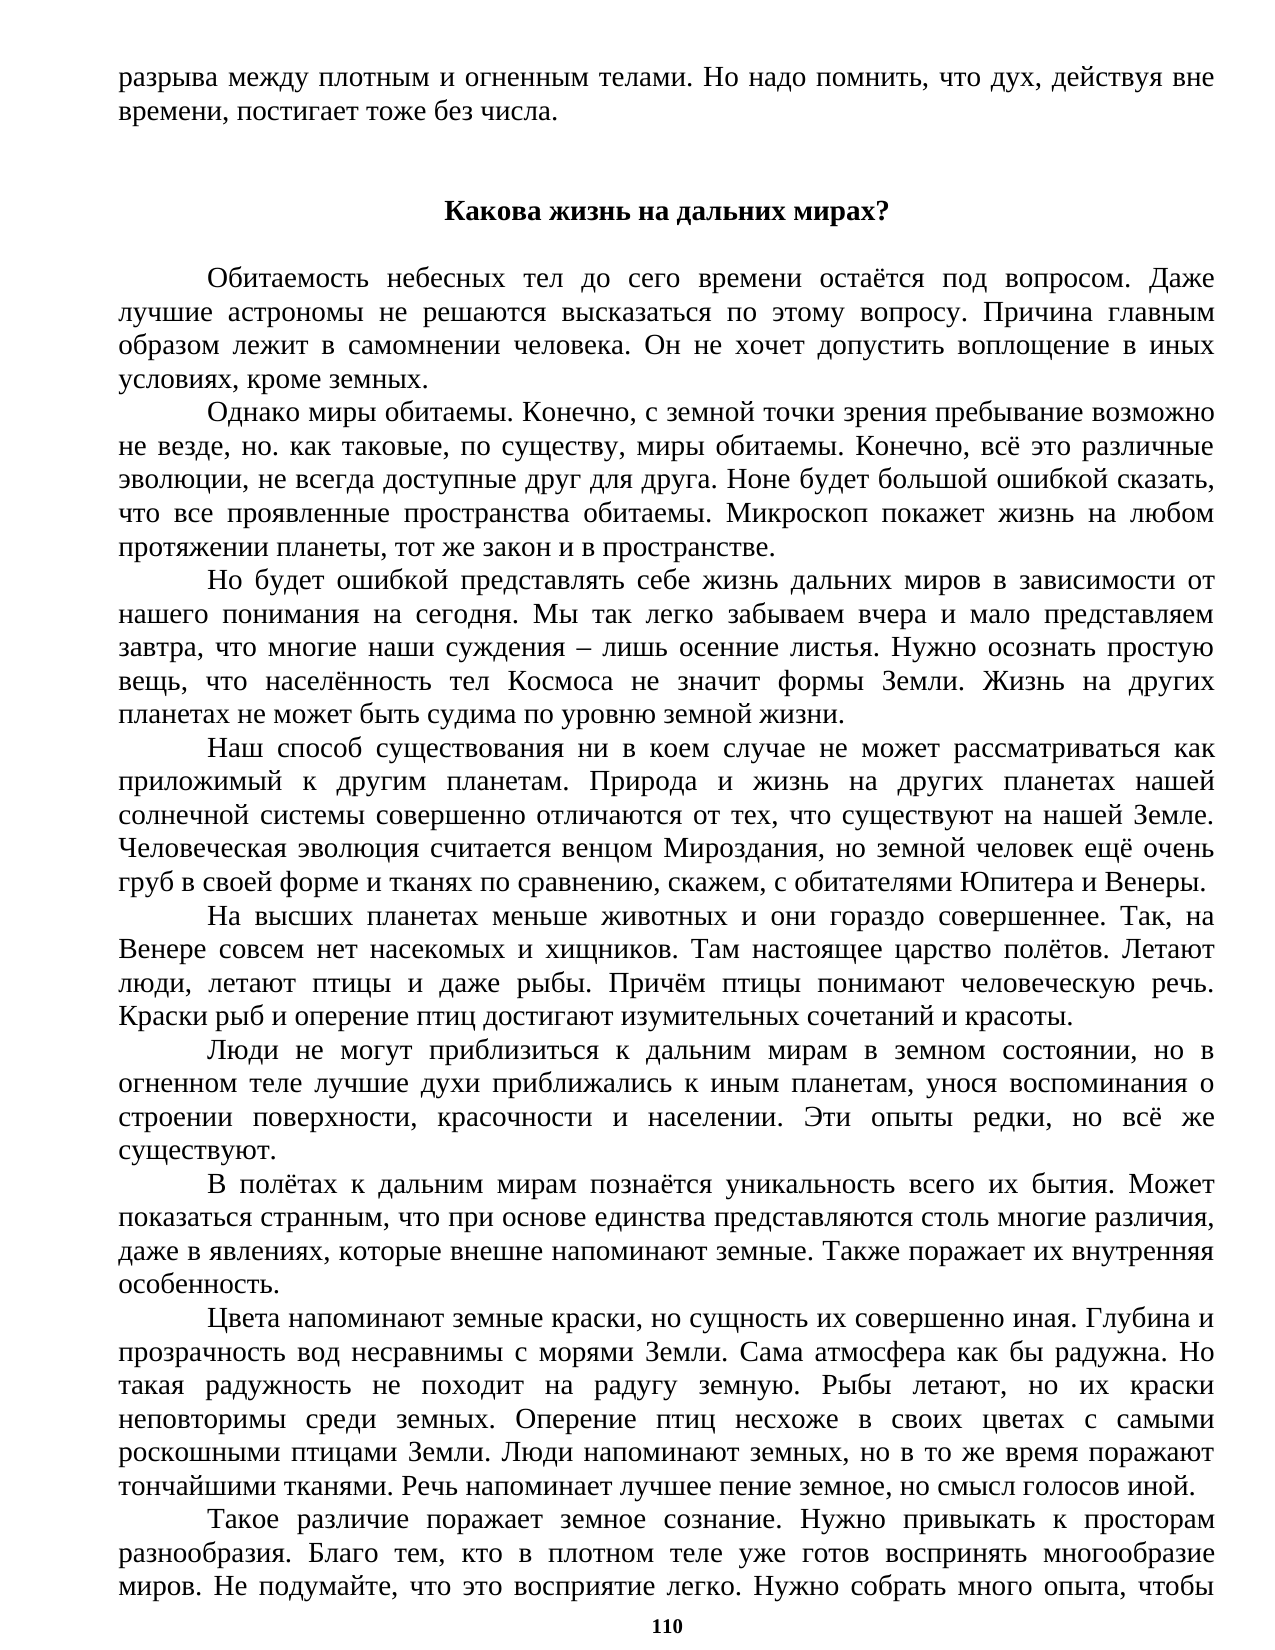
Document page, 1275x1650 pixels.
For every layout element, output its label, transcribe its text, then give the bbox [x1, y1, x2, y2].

subtitle Какова жизнь на дальних мирах? [118, 193, 1216, 227]
text Наш способ существования ни в коем случае не может рассматриваться как приложимый к другим планетам. Природа и жизнь на других планетах нашей солнечной системы совершенно отличаются от тех, что существуют на нашей Земле. Человеческая эволюция считается венцом Мироздания, но земной человек ещё очень груб в своей форме и тканях по сравнению, скажем, с обитателями Юпитера и Венеры. [118, 730, 1216, 898]
text разрыва между плотным и огненным телами. Но надо помнить, что дух, действуя вне времени, постигает тоже без числа. [118, 59, 1216, 126]
text На высших планетах меньше животных и они гораздо совершеннее. Так, на Венере совсем нет насекомых и хищников. Там настоящее царство полётов. Летают люди, летают птицы и даже рыбы. Причём птицы понимают человеческую речь. Краски рыб и оперение птиц достигают изумительных сочетаний и красоты. [118, 898, 1216, 1032]
text В полётах к дальним мирам познаётся уникальность всего их бытия. Может показаться странным, что при основе единства представляются столь многие различия, даже в явлениях, которые внешне напоминают земные. Также поражает их внутренняя особенность. [118, 1166, 1216, 1300]
text Цвета напоминают земные краски, но сущность их совершенно иная. Глубина и прозрачность вод несравнимы с морями Земли. Сама атмосфера как бы радужна. Но такая радужность не походит на радугу земную. Рыбы летают, но их краски неповторимы среди земных. Оперение птиц несхоже в своих цветах с самыми роскошными птицами Земли. Люди напоминают земных, но в то же время поражают тончайшими тканями. Речь напоминает лучшее пение земное, но смысл голосов иной. [118, 1300, 1216, 1501]
text Обитаемость небесных тел до сего времени остаётся под вопросом. Даже лучшие астрономы не решаются высказаться по этому вопросу. Причина главным образом лежит в самомнении человека. Он не хочет допустить воплощение в иных условиях, кроме земных. [118, 260, 1216, 394]
text Но будет ошибкой представлять себе жизнь дальних миров в зависимости от нашего понимания на сегодня. Мы так легко забываем вчера и мало представляем завтра, что многие наши суждения – лишь осенние листья. Нужно осознать простую вещь, что населённость тел Космоса не значит формы Земли. Жизнь на других планетах не может быть судима по уровню земной жизни. [118, 562, 1216, 730]
text Однако миры обитаемы. Конечно, с земной точки зрения пребывание возможно не везде, но. как таковые, по существу, миры обитаемы. Конечно, всё это различные эволюции, не всегда доступные друг для друга. Ноне будет большой ошибкой сказать, что все проявленные пространства обитаемы. Микроскоп покажет жизнь на любом протяжении планеты, тот же закон и в пространстве. [118, 394, 1216, 562]
text Люди не могут приблизиться к дальним мирам в земном состоянии, но в огненном теле лучшие духи приближались к иным планетам, унося воспоминания о строении поверхности, красочности и населении. Эти опыты редки, но всё же существуют. [118, 1032, 1216, 1166]
text Такое различие поражает земное сознание. Нужно привыкать к просторам разнообразия. Благо тем, кто в плотном теле уже готов воспринять многообразие миров. Не подумайте, что это восприятие легко. Нужно собрать много опыта, чтобы [118, 1501, 1216, 1602]
